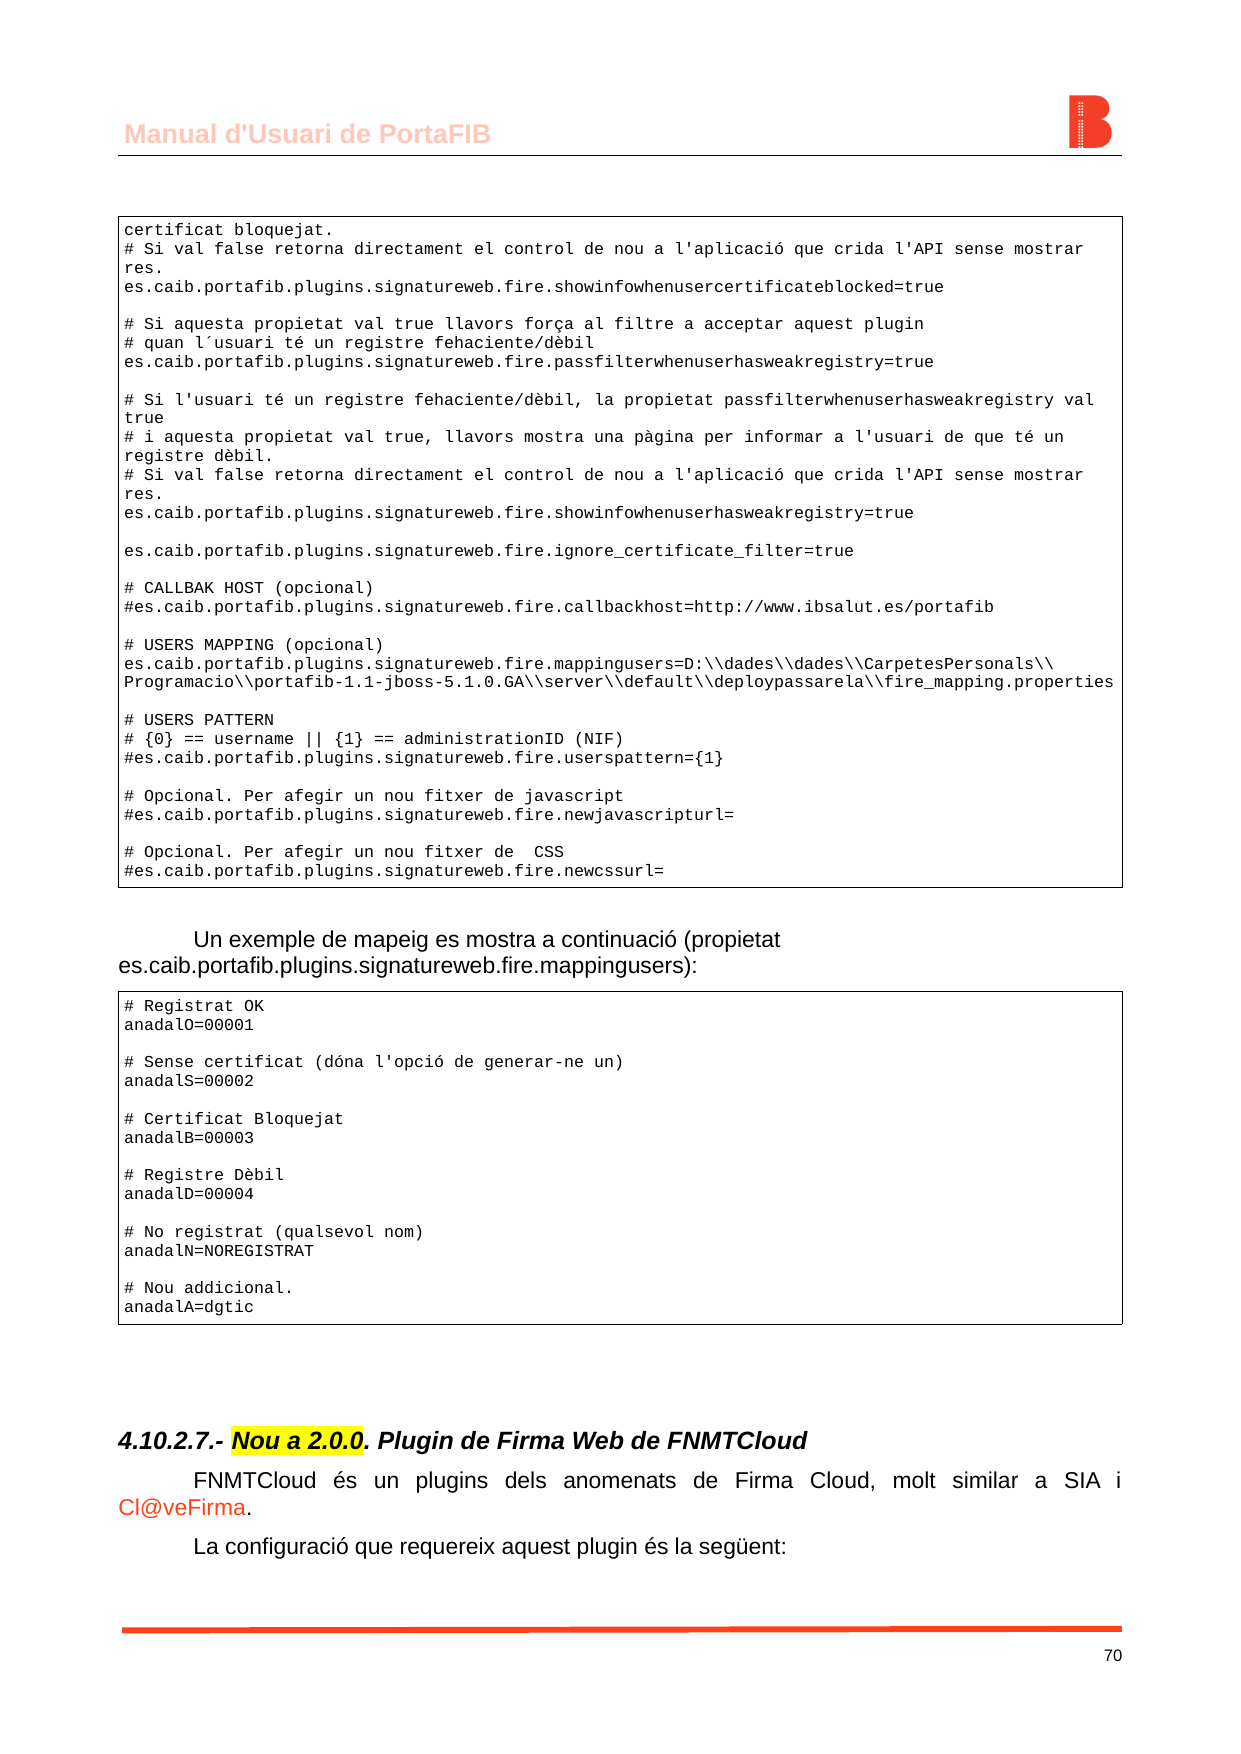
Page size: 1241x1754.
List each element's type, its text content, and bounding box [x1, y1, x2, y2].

table_header certificat bloquejat. # Si val false retorna directament el control de nou a l'aplicació que crida l'API sense mostrar res. es.caib.portafib.plugins.signatureweb.fire.showinfowhenusercertificateblocked=true # Si aquesta propietat val true llavors força al filtre a acceptar aquest plugin # quan l´usuari té un registre fehaciente/dèbil es.caib.portafib.plugins.signatureweb.fire.passfilterwhenuserhasweakregistry=true # Si l'usuari té un registre fehaciente/dèbil, la propietat passfilterwhenuserhasweakregistry val true # i aquesta propietat val true, llavors mostra una pàgina per informar a l'usuari de que té un registre dèbil. # Si val false retorna directament el control de nou a l'aplicació que crida l'API sense mostrar res. es.caib.portafib.plugins.signatureweb.fire.showinfowhenuserhasweakregistry=true es.caib.portafib.plugins.signatureweb.fire.ignore_certificate_filter=true # CALLBAK HOST (opcional) #es.caib.portafib.plugins.signatureweb.fire.callbackhost=http://www.ibsalut.es/portafib # USERS MAPPING (opcional) es.caib.portafib.plugins.signatureweb.fire.mappingusers=D:\\dades\\dades\\CarpetesPersonals\\Programacio\\portafib-1.1-jboss-5.1.0.GA\\server\\default\\deploypassarela\\fire_mapping.properties # USERS PATTERN # {0} == username || {1} == administrationID (NIF) #es.caib.portafib.plugins.signatureweb.fire.userspattern={1} # Opcional. Per afegir un nou fitxer de javascript #es.caib.portafib.plugins.signatureweb.fire.newjavascripturl= # Opcional. Per afegir un nou fitxer de CSS #es.caib.portafib.plugins.signatureweb.fire.newcssurl= [119, 217, 1122, 887]
picture [1063, 94, 1117, 150]
table_header # Registrat OK anadalO=00001 # Sense certificat (dóna l'opció de generar-ne un) anadalS=00002 # Certificat Bloquejat anadalB=00003 # Registre Dèbil anadalD=00004 # No registrat (qualsevol nom) anadalN=NOREGISTRAT # Nou addicional. anadalA=dgtic [119, 992, 1122, 1323]
subtitle Nou a 2.0.0. Plugin de Firma Web de FNMTCloud [118, 1426, 1122, 1455]
text FNMTCloud és un plugins dels anomenats de Firma Cloud, molt similar a SIA i Cl@veFirma. [118, 1467, 1122, 1520]
text La configuració que requereix aquest plugin és la següent: [118, 1533, 1122, 1559]
text Un exemple de mapeig es mostra a continuació (propietat es.caib.portafib.plugins.signatureweb.fire.mappingusers): [118, 926, 1122, 979]
